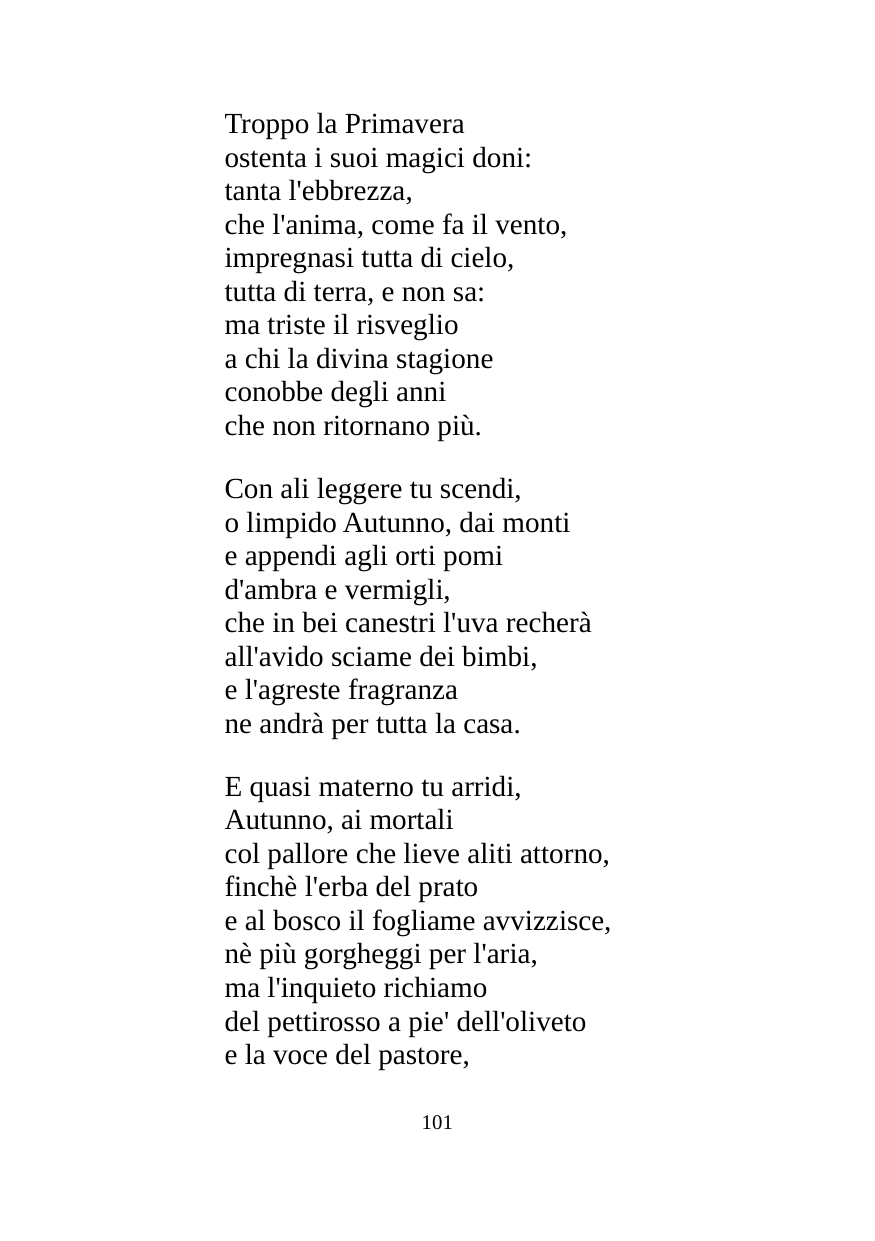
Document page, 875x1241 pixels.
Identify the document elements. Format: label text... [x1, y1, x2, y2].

text Troppo la Primavera ostenta i suoi magici doni: tanta l'ebbrezza, che l'anima, come fa il vento, impregnasi tutta di cielo, tutta di terra, e non sa: ma triste il risveglio a chi la divina stagione conobbe degli anni che non ritornano più. [224, 106, 768, 442]
text E quasi materno tu arridi, Autunno, ai mortali col pallore che lieve aliti attorno, finchè l'erba del prato e al bosco il fogliame avvizzisce, nè più gorgheggi per l'aria, ma l'inquieto richiamo del pettirosso a pie' dell'oliveto e la voce del pastore, [224, 769, 768, 1071]
text Con ali leggere tu scendi, o limpido Autunno, dai monti e appendi agli orti pomi d'ambra e vermigli, che in bei canestri l'uva recherà all'avido sciame dei bimbi, e l'agreste fragranza ne andrà per tutta la casa. [224, 471, 768, 739]
